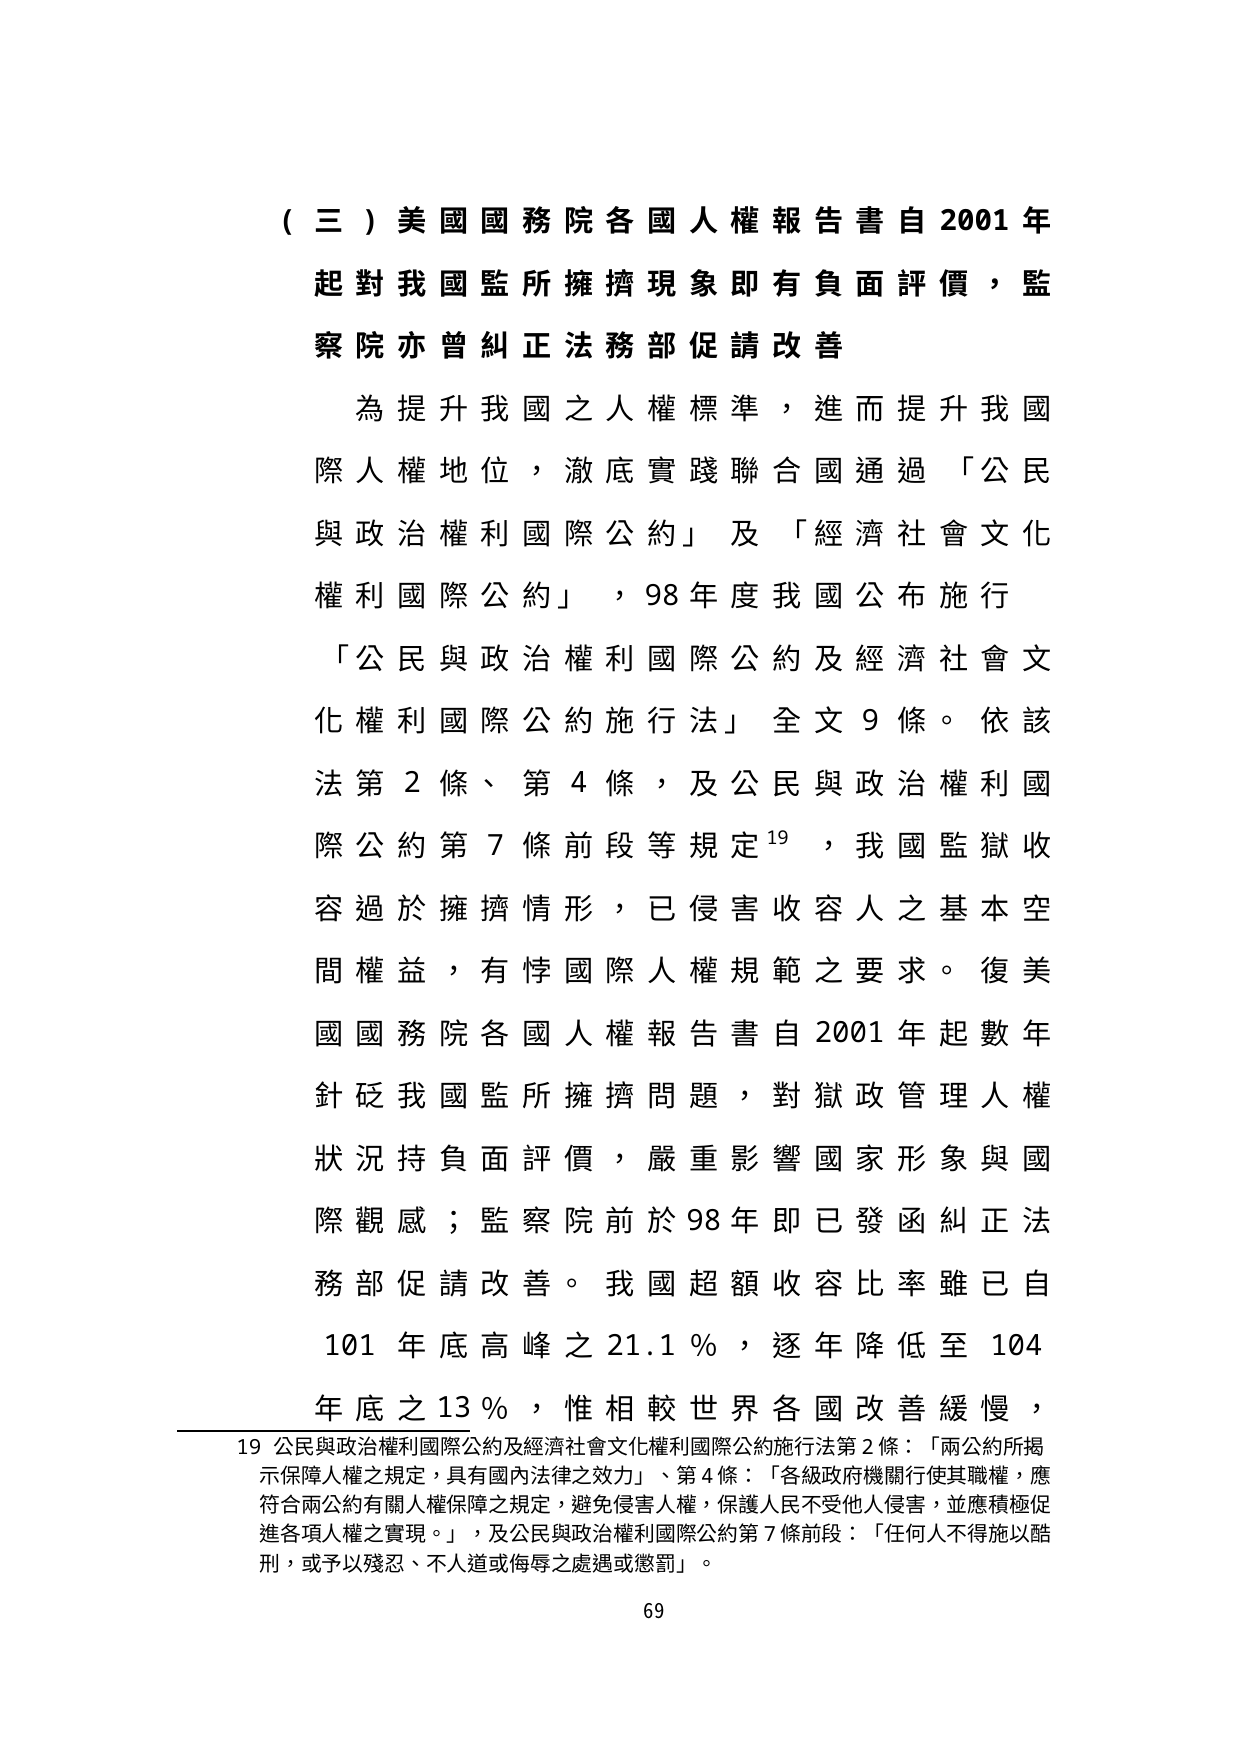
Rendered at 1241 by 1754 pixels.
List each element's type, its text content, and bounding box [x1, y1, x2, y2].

text 公民與政治權利國際公約及經濟社會文化權利國際公約施行法第2條：「兩公約所揭示保障人權之規定，具有國內法律之效力」、第4條：「各級政府機關行使其職權，應符合兩公約有關人權保障之規定，避免侵害人權，保護人民不受他人侵害，並應積極促進各項人權之實現。」，及公民與政治權利國際公約第7條前段：「任何人不得施以酷刑，或予以殘忍、不人道或侮辱之處遇或懲罰」。 [236, 1431, 1063, 1577]
text (三)美國國務院各國人權報告書自2001年起對我國監所擁擠現象即有負面評價，監察院亦曾糾正法務部促請改善 [242, 177, 1058, 365]
text 為提升我國之人權標準，進而提升我國際人權地位，澈底實踐聯合國通過「公民與政治權利國際公約」及「經濟社會文化權利國際公約」，98年度我國公布施行「公民與政治權利國際公約及經濟社會文化權利國際公約施行法」全文9條。依該法第2條、第4條，及公民與政治權利國際公約第7條前段等規定，我國監獄收容過於擁擠情形，已侵害收容人之基本空間權益，有悖國際人權規範之要求。復美國國務院各國人權報告書自2001年起數年針砭我國監所擁擠問題，對獄政管理人權狀況持負面評價，嚴重影響國家形象與國際觀感；監察院前於98年即已發函糾正法務部促請改善。我國超額收容比率雖已自101年底高峰之21.1％，逐年降低至104年底之13％，惟相較世界各國改善緩慢， [271, 365, 1058, 1427]
